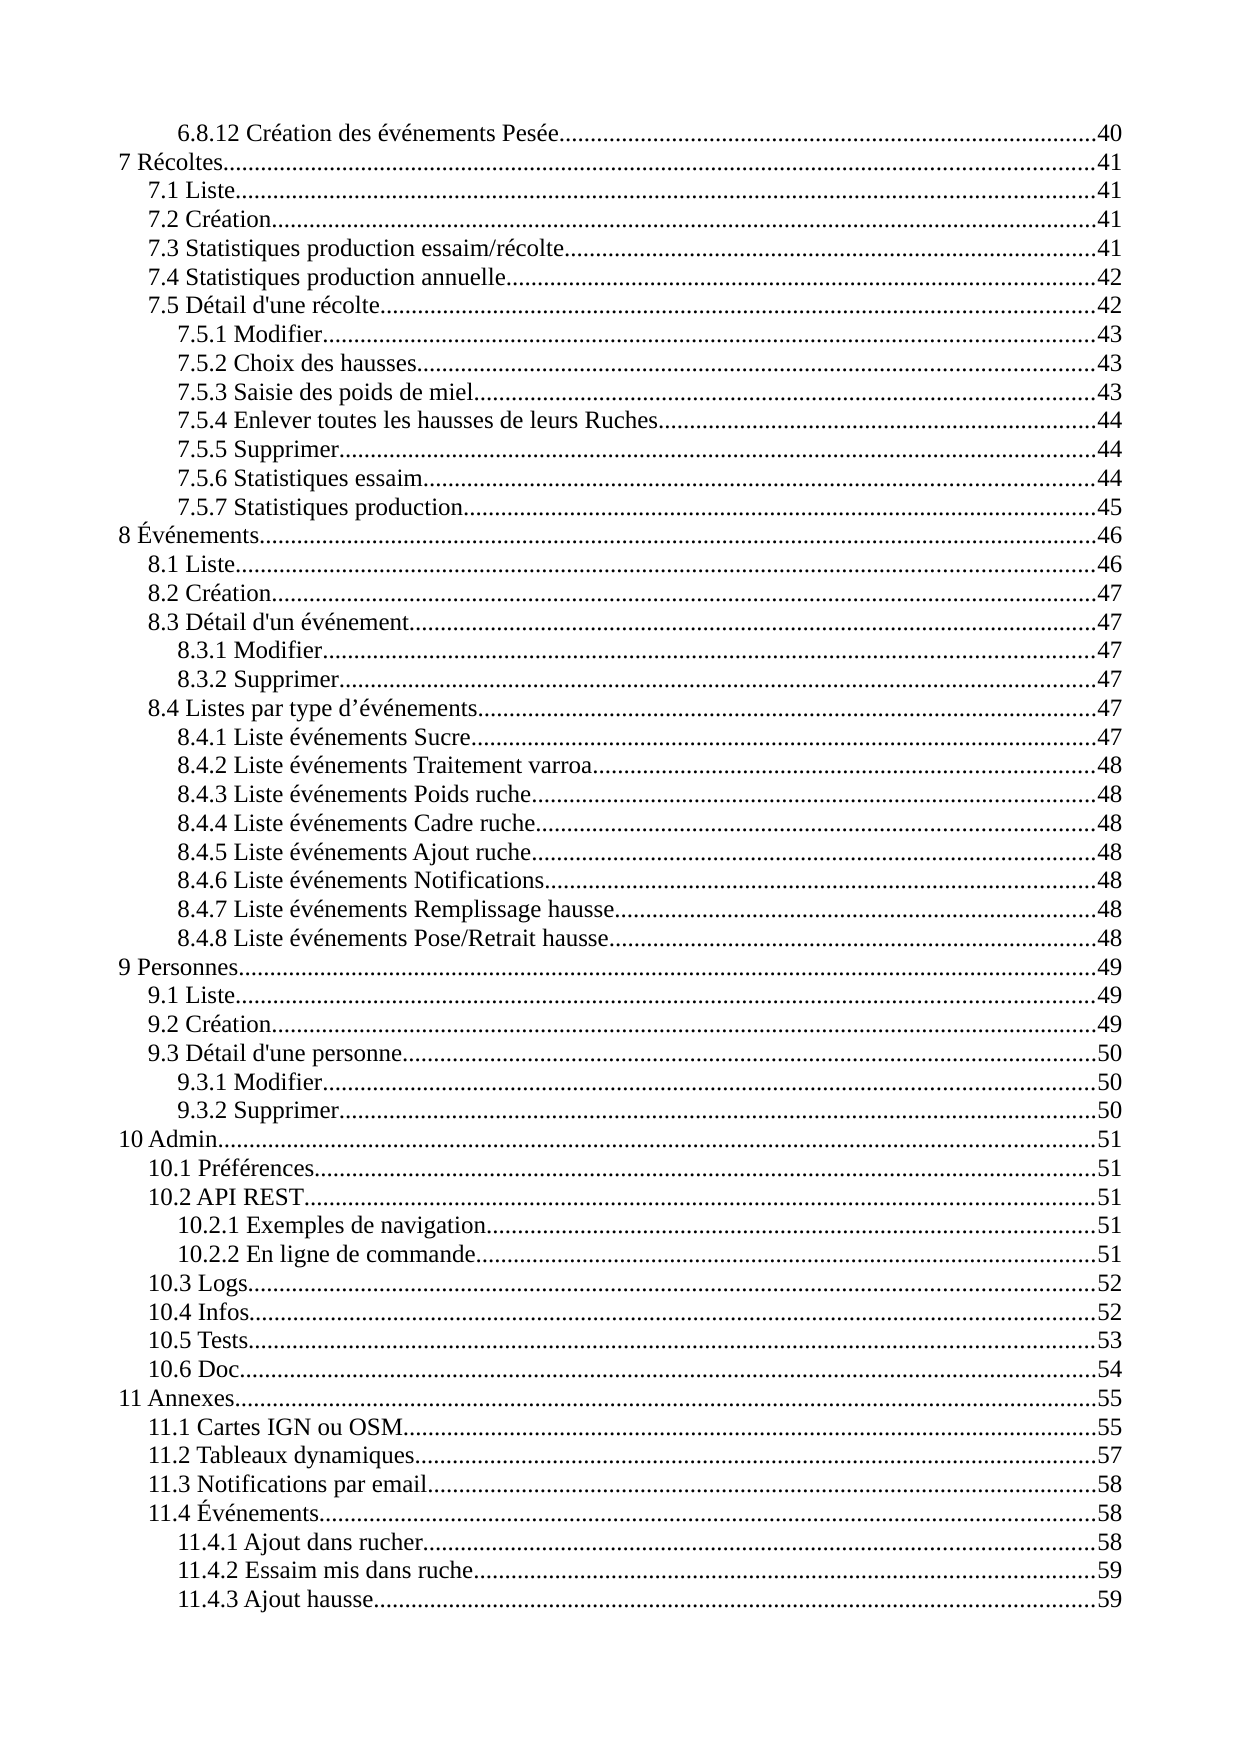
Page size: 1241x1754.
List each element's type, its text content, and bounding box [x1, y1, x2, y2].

text 7.5.2 Choix des hausses 43 [177, 348, 1122, 377]
text 7.5.7 Statistiques production 45 [177, 492, 1122, 521]
text 8.4 Listes par type d’événements 47 [148, 693, 1122, 722]
text 7.4 Statistiques production annuelle 42 [148, 262, 1122, 291]
text 8.3.2 Supprimer 47 [177, 664, 1122, 693]
text 8.4.2 Liste événements Traitement varroa 48 [177, 751, 1122, 779]
text 9.3.1 Modifier 50 [177, 1067, 1122, 1096]
text 10.5 Tests 53 [148, 1326, 1122, 1354]
text 7.1 Liste 41 [148, 176, 1122, 204]
text 10.1 Préférences 51 [148, 1153, 1122, 1182]
text 10.4 Infos 52 [148, 1297, 1122, 1326]
text 8.4.5 Liste événements Ajout ruche 48 [177, 837, 1122, 866]
text 11.4 Événements 58 [148, 1498, 1122, 1527]
text 8.2 Création 47 [148, 578, 1122, 607]
text 10.2.2 En ligne de commande 51 [177, 1239, 1122, 1268]
text 11.1 Cartes IGN ou OSM 55 [148, 1412, 1122, 1441]
text 11.4.2 Essaim mis dans ruche 59 [177, 1556, 1122, 1584]
text 10.3 Logs 52 [148, 1268, 1122, 1297]
text 11 Annexes 55 [118, 1383, 1122, 1412]
text 7.5.6 Statistiques essaim 44 [177, 463, 1122, 492]
text 9.3 Détail d'une personne 50 [148, 1038, 1122, 1067]
text 11.3 Notifications par email 58 [148, 1469, 1122, 1498]
text 9.1 Liste 49 [148, 981, 1122, 1009]
text 9 Personnes 49 [118, 952, 1122, 981]
text 11.2 Tableaux dynamiques 57 [148, 1441, 1122, 1469]
text 10.2.1 Exemples de navigation 51 [177, 1211, 1122, 1239]
text 7.5.3 Saisie des poids de miel 43 [177, 377, 1122, 406]
text 8.3.1 Modifier 47 [177, 636, 1122, 664]
text 8.3 Détail d'un événement 47 [148, 607, 1122, 636]
text 6.8.12 Création des événements Pesée 40 [177, 118, 1122, 147]
text 10 Admin 51 [118, 1124, 1122, 1153]
text 11.4.3 Ajout hausse 59 [177, 1584, 1122, 1613]
text 7.5.1 Modifier 43 [177, 319, 1122, 348]
text 8.4.7 Liste événements Remplissage hausse 48 [177, 894, 1122, 923]
text 9.2 Création 49 [148, 1009, 1122, 1038]
text 7.5.5 Supprimer 44 [177, 434, 1122, 463]
text 8.4.1 Liste événements Sucre 47 [177, 722, 1122, 751]
text 8 Événements 46 [118, 521, 1122, 549]
text 9.3.2 Supprimer 50 [177, 1096, 1122, 1124]
text 10.2 API REST 51 [148, 1182, 1122, 1211]
text 8.4.4 Liste événements Cadre ruche 48 [177, 808, 1122, 837]
text 7 Récoltes 41 [118, 147, 1122, 176]
text 11.4.1 Ajout dans rucher 58 [177, 1527, 1122, 1556]
text 7.3 Statistiques production essaim/récolte 41 [148, 233, 1122, 262]
text 7.5.4 Enlever toutes les hausses de leurs Ruches 44 [177, 406, 1122, 434]
text 8.4.8 Liste événements Pose/Retrait hausse 48 [177, 923, 1122, 952]
text 8.4.3 Liste événements Poids ruche 48 [177, 779, 1122, 808]
text 8.4.6 Liste événements Notifications 48 [177, 866, 1122, 894]
text 10.6 Doc 54 [148, 1354, 1122, 1383]
text 7.2 Création 41 [148, 204, 1122, 233]
text 8.1 Liste 46 [148, 549, 1122, 578]
text 7.5 Détail d'une récolte 42 [148, 291, 1122, 319]
